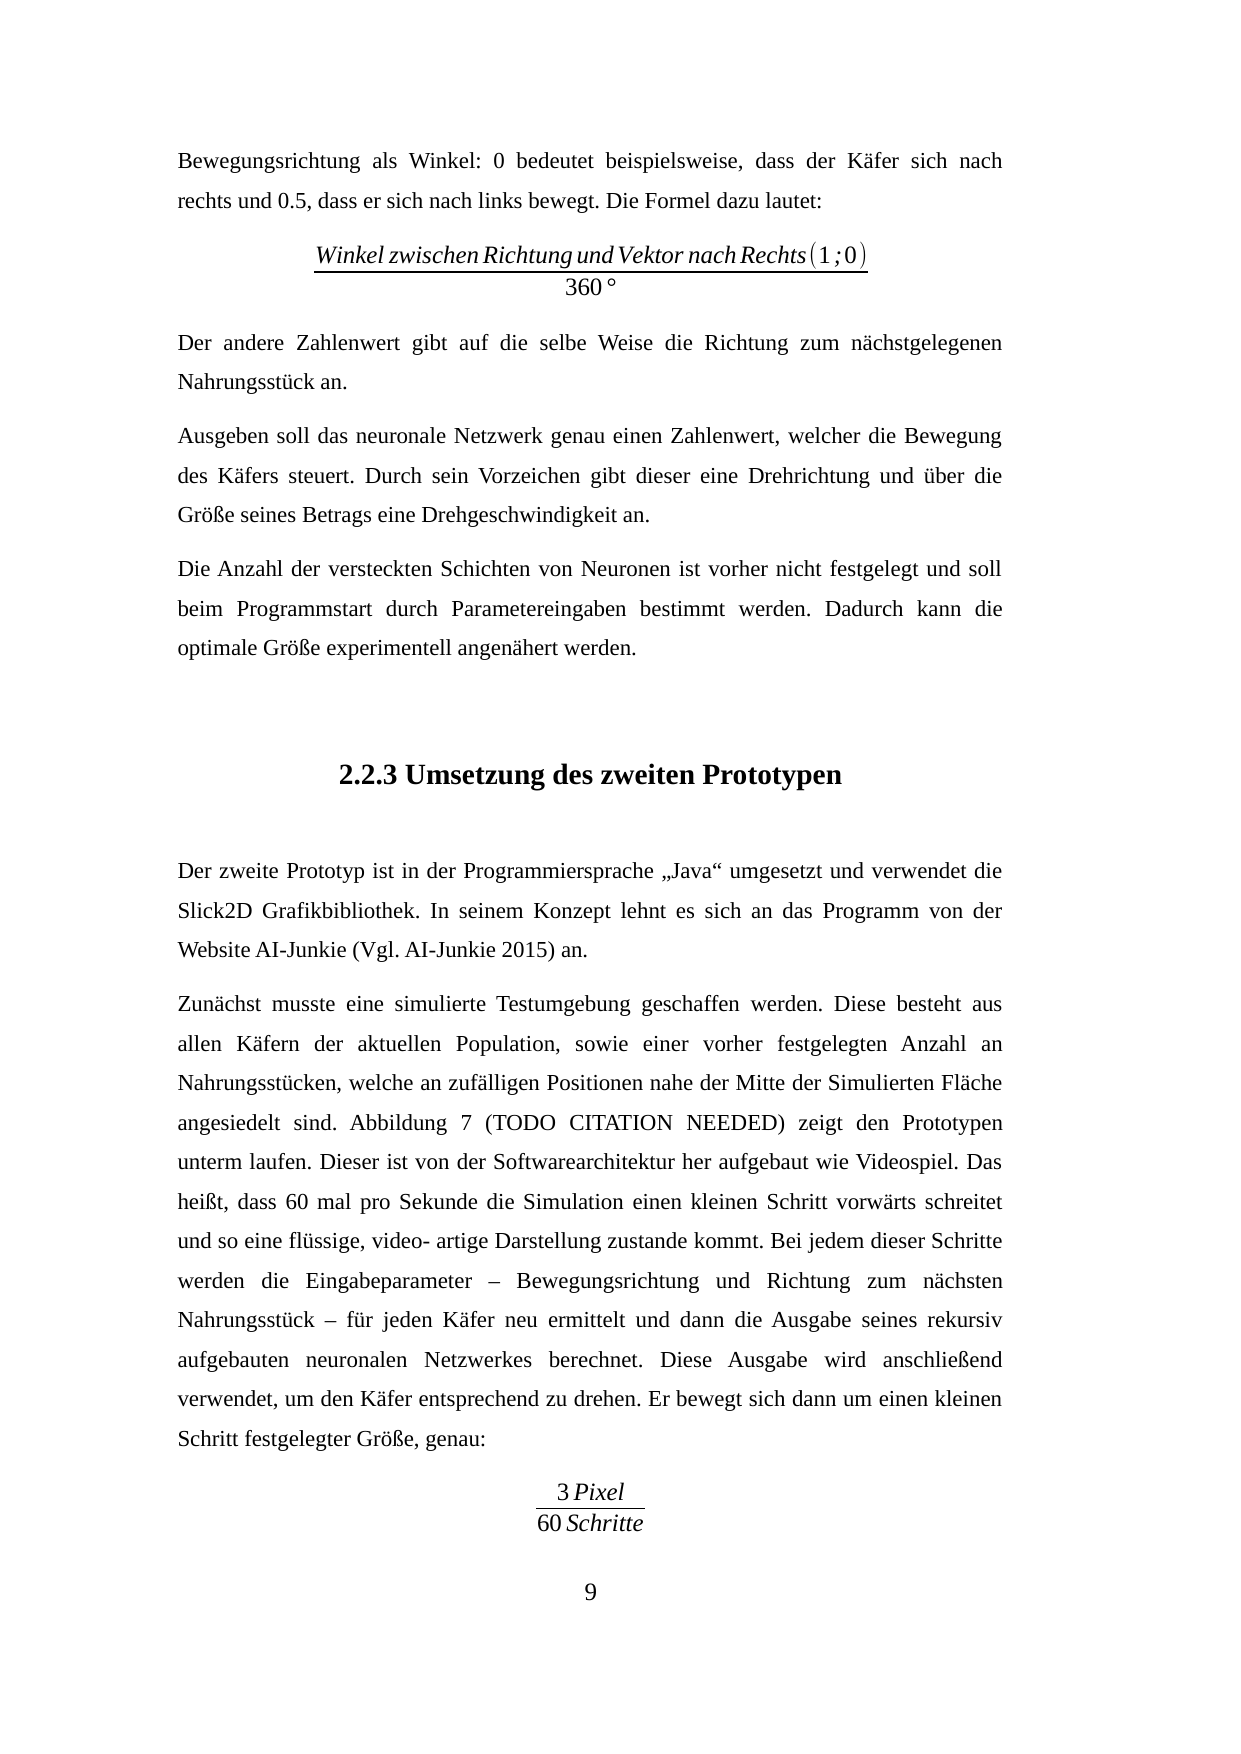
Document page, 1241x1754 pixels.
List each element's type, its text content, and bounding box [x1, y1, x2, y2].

text Ausgeben soll das neuronale Netzwerk genau einen Zahlenwert, welcher die Bewegung des Käfers steuert. Durch sein Vorzeichen gibt dieser eine Drehrichtung und über die Größe seines Betrags eine Drehgeschwindigkeit an. [177, 422, 1004, 528]
text Der zweite Prototyp ist in der Programmiersprache „Java“ umgesetzt und verwendet die Slick2D Grafikbibliothek. In seinem Konzept lehnt es sich an das Programm von der Website AI-Junkie (Vgl. AI-Junkie 2015) an. [177, 857, 1004, 963]
text Bewegungsrichtung als Winkel: 0 bedeutet beispielsweise, dass der Käfer sich nach rechts und 0.5, dass er sich nach links bewegt. Die Formel dazu lautet: [177, 148, 1004, 213]
text Die Anzahl der versteckten Schichten von Neuronen ist vorher nicht festgelegt und soll beim Programmstart durch Parametereingaben bestimmt werden. Dadurch kann die optimale Größe experimentell angenähert werden. [177, 555, 1004, 661]
text Der andere Zahlenwert gibt auf die selbe Weise die Richtung zum nächstgelegenen Nahrungsstück an. [177, 329, 1004, 394]
text Zunächst musste eine simulierte Testumgebung geschaffen werden. Diese besteht aus allen Käfern der aktuellen Population, sowie einer vorher festgelegten Anzahl an Nahrungsstücken, welche an zufälligen Positionen nahe der Mitte der Simulierten Fläche angesiedelt sind. Abbildung 7 (TODO CITATION NEEDED) zeigt den Prototypen unterm laufen. Dieser ist von der Softwarearchitektur her aufgebaut wie Videospiel. Das heißt, dass 60 mal pro Sekunde die Simulation einen kleinen Schritt vorwärts schreitet und so eine flüssige, video- artige Darstellung zustande kommt. Bei jedem dieser Schritte werden die Eingabeparameter – Bewegungsrichtung und Richtung zum nächsten Nahrungsstück – für jeden Käfer neu ermittelt und dann die Ausgabe seines rekursiv aufgebauten neuronalen Netzwerkes berechnet. Diese Ausgabe wird anschließend verwendet, um den Käfer entsprechend zu drehen. Er bewegt sich dann um einen kleinen Schritt festgelegter Größe, genau: [177, 990, 1004, 1451]
subtitle 2.2.3 Umsetzung des zweiten Prototypen [177, 757, 1004, 791]
